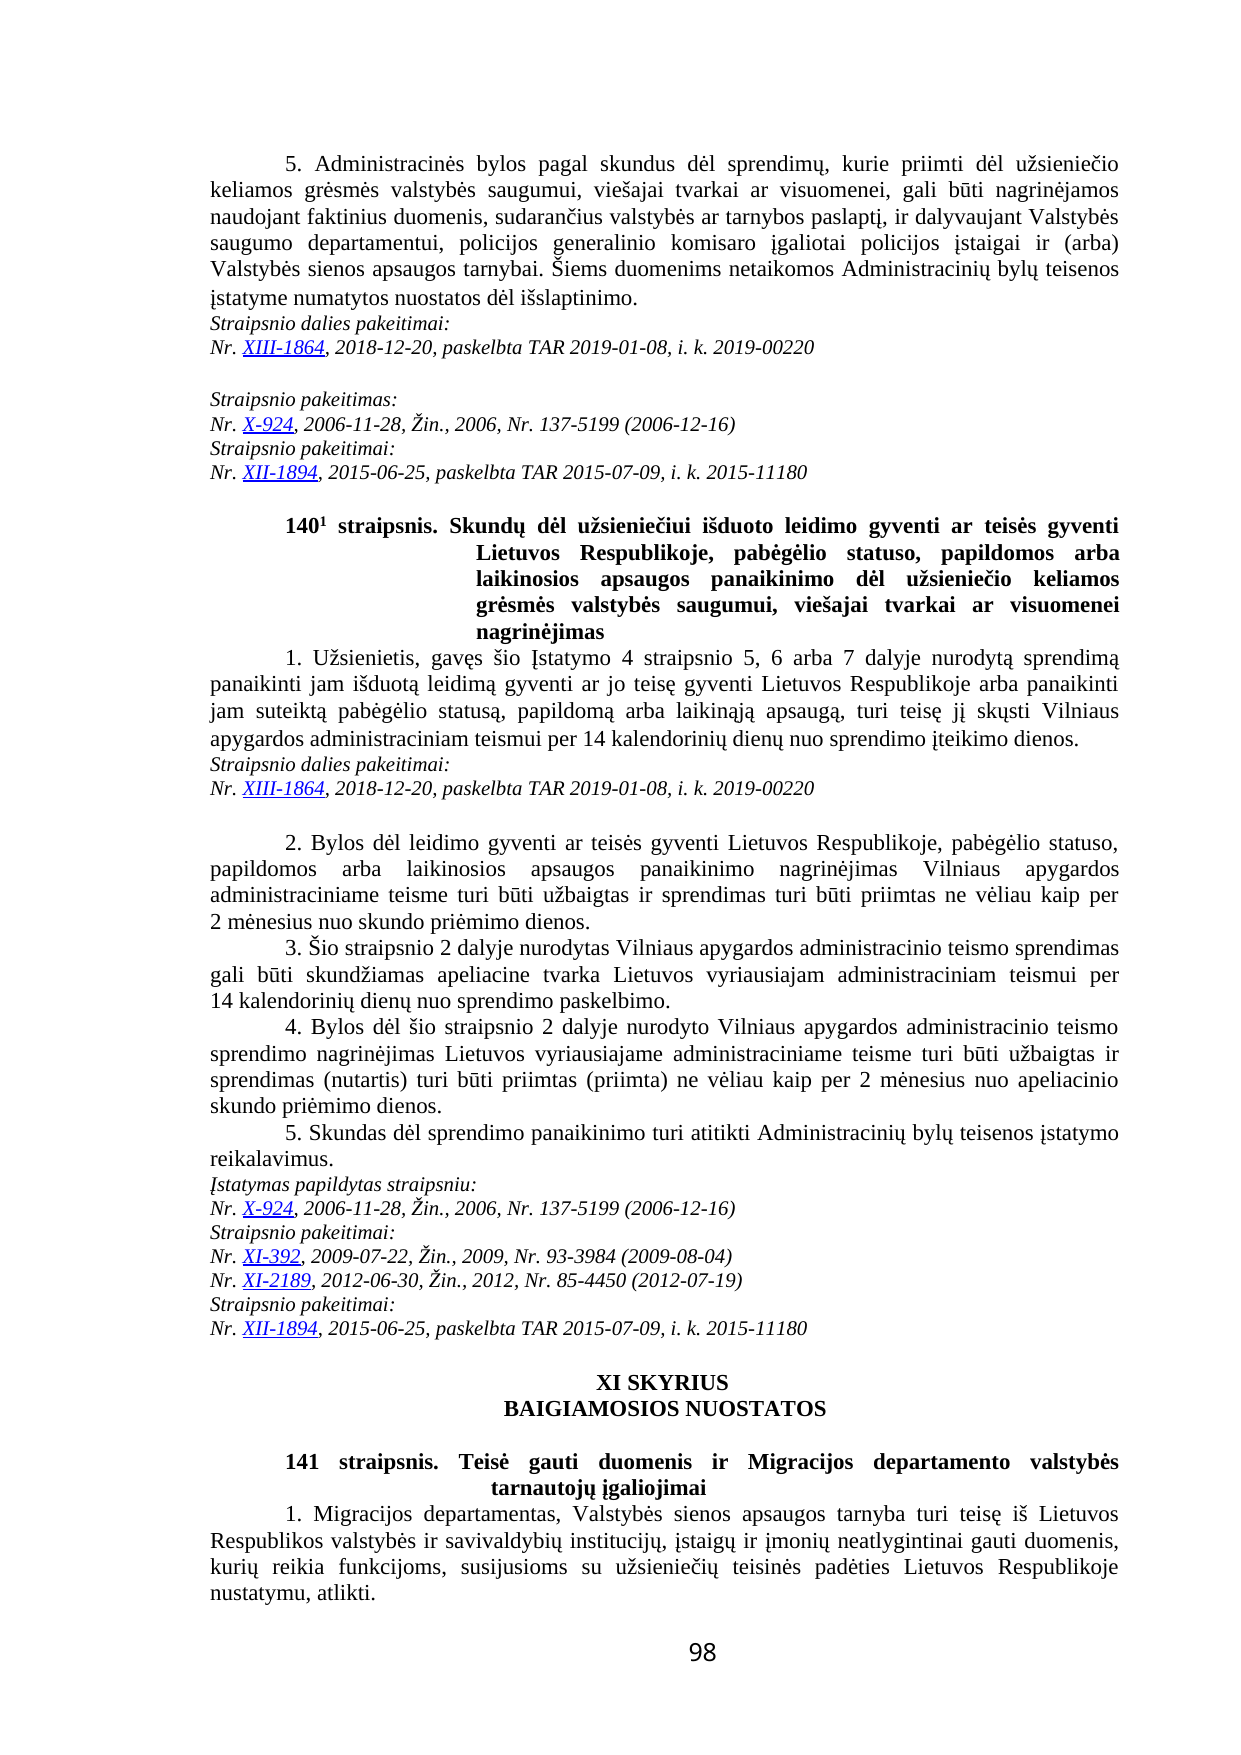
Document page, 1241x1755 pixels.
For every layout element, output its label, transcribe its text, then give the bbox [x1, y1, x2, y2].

text Nr. XIII-1864, 2018-12-20, paskelbta TAR 2019-01-08, i. k. 2019-00220 [210, 776, 1120, 800]
text 1. Migracijos departamentas, Valstybės sienos apsaugos tarnyba turi teisę iš Lietuvos Respublikos valstybės ir savivaldybių institucijų, įstaigų ir įmonių neatlygintinai gauti duomenis, kurių reikia funkcijoms, susijusioms su užsieniečių teisinės padėties Lietuvos Respublikoje nustatymu, atlikti. [210, 1500, 1120, 1606]
text Straipsnio pakeitimas: [210, 387, 1120, 411]
text 141 straipsnis. Teisė gauti duomenis ir Migracijos departamento valstybės tarnautojų įgaliojimai [285, 1448, 1120, 1500]
text Straipsnio pakeitimai: [210, 1219, 1120, 1244]
text XI SKYRIUS [210, 1369, 1120, 1395]
text BAIGIAMOSIOS NUOSTATOS [210, 1395, 1120, 1421]
text Nr. XIII-1864, 2018-12-20, paskelbta TAR 2019-01-08, i. k. 2019-00220 [210, 334, 1120, 359]
text Straipsnio dalies pakeitimai: [210, 311, 1120, 334]
text 5. Skundas dėl sprendimo panaikinimo turi atitikti Administracinių bylų teisenos įstatymo reikalavimus. [210, 1119, 1120, 1171]
text 5. Administracinės bylos pagal skundus dėl sprendimų, kurie priimti dėl užsieniečio keliamos grėsmės valstybės saugumui, viešajai tvarkai ar visuomenei, gali būti nagrinėjamos naudojant faktinius duomenis, sudarančius valstybės ar tarnybos paslaptį, ir dalyvaujant Valstybės saugumo departamentui, policijos generalinio komisaro įgaliotai policijos įstaigai ir (arba) Valstybės sienos apsaugos tarnybai. Šiems duomenims netaikomos Administracinių bylų teisenos įstatyme numatytos nuostatos dėl išslaptinimo. [210, 150, 1120, 311]
text Straipsnio pakeitimai: [210, 1292, 1120, 1316]
text Straipsnio dalies pakeitimai: [210, 752, 1120, 776]
text 4. Bylos dėl šio straipsnio 2 dalyje nurodyto Vilniaus apygardos administracinio teismo sprendimo nagrinėjimas Lietuvos vyriausiajame administraciniame teisme turi būti užbaigtas ir sprendimas (nutartis) turi būti priimtas (priimta) ne vėliau kaip per 2 mėnesius nuo apeliacinio skundo priėmimo dienos. [210, 1013, 1120, 1119]
text Nr. XI-392, 2009-07-22, Žin., 2009, Nr. 93-3984 (2009-08-04) [210, 1244, 1120, 1268]
text Įstatymas papildytas straipsniu: [210, 1171, 1120, 1196]
text 1401 straipsnis. Skundų dėl užsieniečiui išduoto leidimo gyventi ar teisės gyventi Lietuvos Respublikoje, pabėgėlio statuso, papildomos arba laikinosios apsaugos panaikinimo dėl užsieniečio keliamos grėsmės valstybės saugumui, viešajai tvarkai ar visuomenei nagrinėjimas [285, 512, 1120, 644]
text Nr. XII-1894, 2015-06-25, paskelbta TAR 2015-07-09, i. k. 2015-11180 [210, 1316, 1120, 1340]
text 3. Šio straipsnio 2 dalyje nurodytas Vilniaus apygardos administracinio teismo sprendimas gali būti skundžiamas apeliacine tvarka Lietuvos vyriausiajam administraciniam teismui per 14 kalendorinių dienų nuo sprendimo paskelbimo. [210, 934, 1120, 1013]
text Nr. X-924, 2006-11-28, Žin., 2006, Nr. 137-5199 (2006-12-16) [210, 411, 1120, 436]
text Nr. XII-1894, 2015-06-25, paskelbta TAR 2015-07-09, i. k. 2015-11180 [210, 459, 1120, 484]
text Straipsnio pakeitimai: [210, 436, 1120, 459]
text 2. Bylos dėl leidimo gyventi ar teisės gyventi Lietuvos Respublikoje, pabėgėlio statuso, papildomos arba laikinosios apsaugos panaikinimo nagrinėjimas Vilniaus apygardos administraciniame teisme turi būti užbaigtas ir sprendimas turi būti priimtas ne vėliau kaip per 2 mėnesius nuo skundo priėmimo dienos. [210, 829, 1120, 934]
text Nr. X-924, 2006-11-28, Žin., 2006, Nr. 137-5199 (2006-12-16) [210, 1196, 1120, 1219]
text Nr. XI-2189, 2012-06-30, Žin., 2012, Nr. 85-4450 (2012-07-19) [210, 1268, 1120, 1292]
text 1. Užsienietis, gavęs šio Įstatymo 4 straipsnio 5, 6 arba 7 dalyje nurodytą sprendimą panaikinti jam išduotą leidimą gyventi ar jo teisę gyventi Lietuvos Respublikoje arba panaikinti jam suteiktą pabėgėlio statusą, papildomą arba laikinąją apsaugą, turi teisę jį skųsti Vilniaus apygardos administraciniam teismui per 14 kalendorinių dienų nuo sprendimo įteikimo dienos. [210, 644, 1120, 752]
